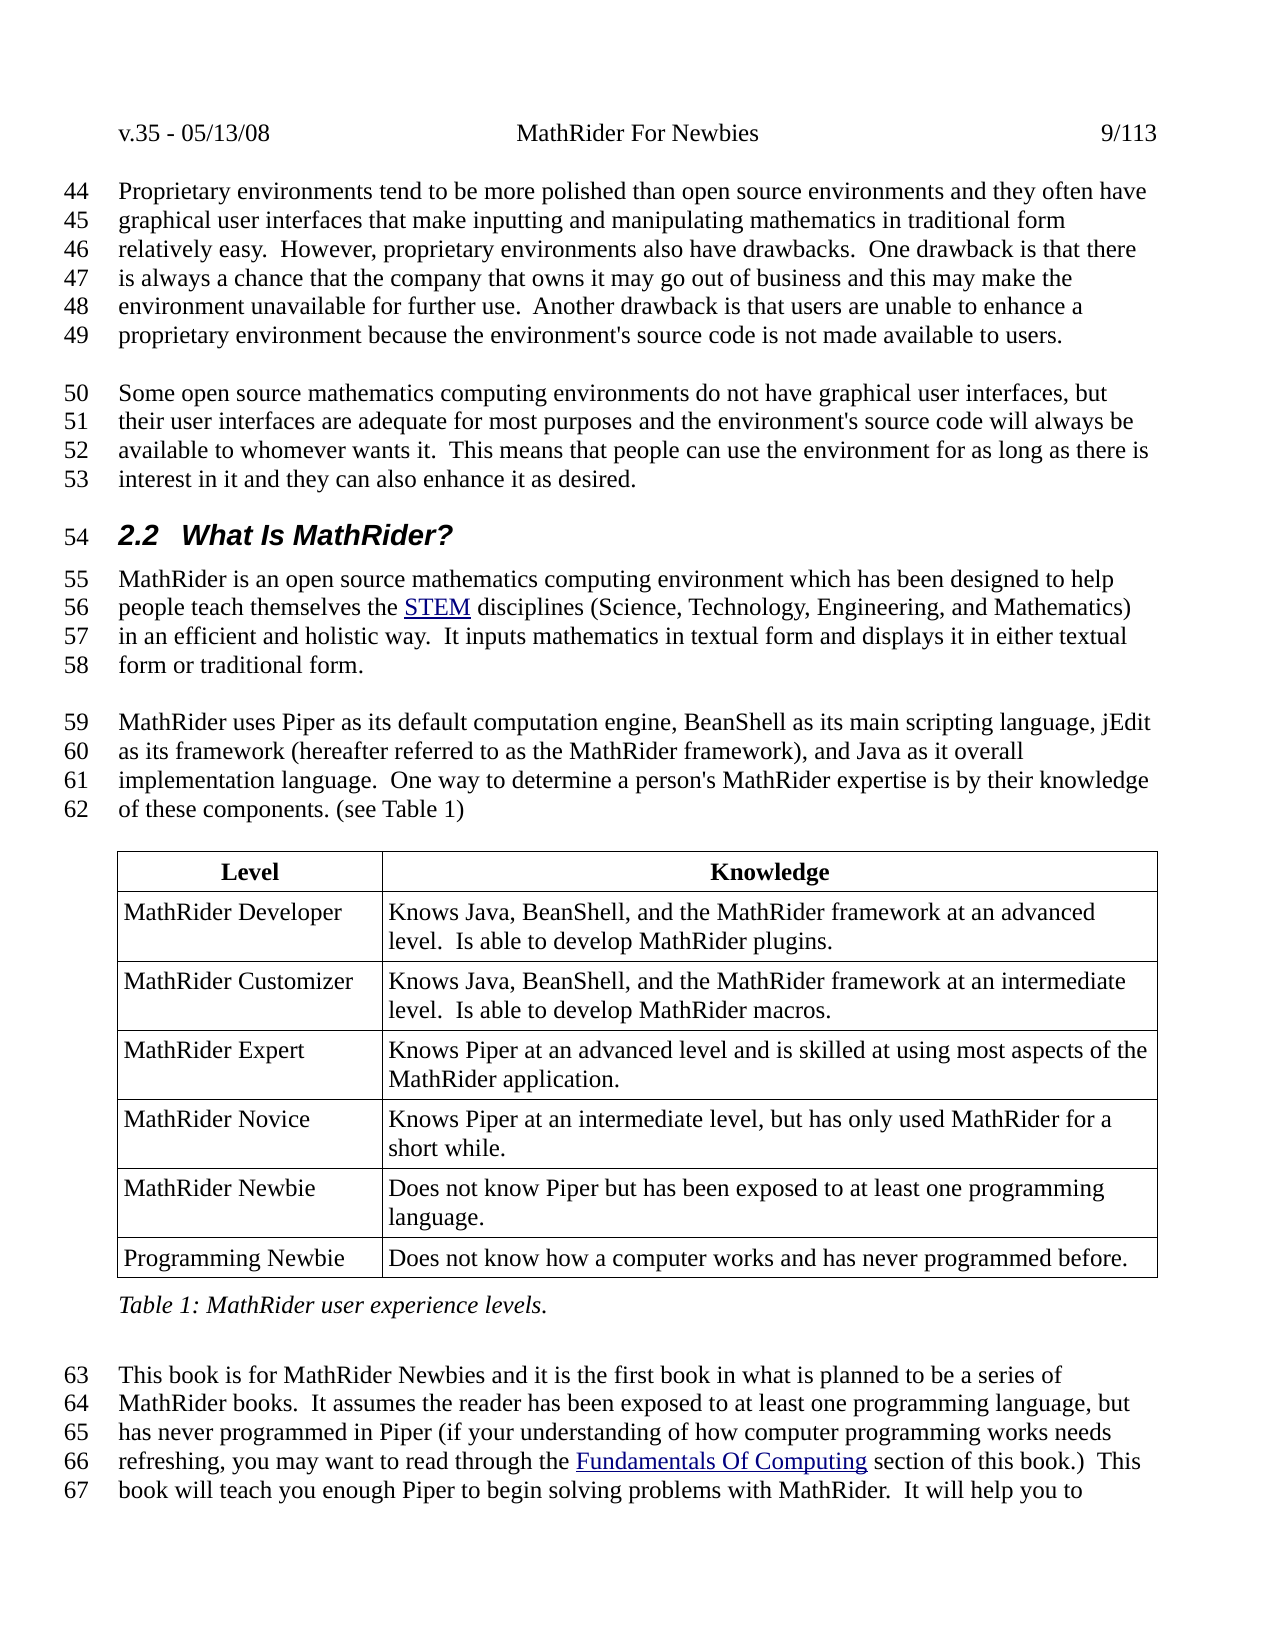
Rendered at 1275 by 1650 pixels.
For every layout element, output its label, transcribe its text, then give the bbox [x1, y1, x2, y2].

table_cell Programming Newbie [118, 1238, 382, 1277]
text Some open source mathematics computing environments do not have graphical user interfaces, but their user interfaces are adequate for most purposes and the environment's source code will always be available to whomever wants it. This means that people can use the environment for as long as there is interest in it and they can also enhance it as desired. [118, 378, 1157, 493]
text Proprietary environments tend to be more polished than open source environments and they often have graphical user interfaces that make inputting and manipulating mathematics in traditional form relatively easy. However, proprietary environments also have drawbacks. One drawback is that there is always a chance that the company that owns it may go out of business and this may make the environment unavailable for further use. Another drawback is that users are unable to enhance a proprietary environment because the environment's source code is not made available to users. [118, 176, 1157, 349]
table_cell Does not know Piper but has been exposed to at least one programming language. [383, 1169, 1157, 1237]
text MathRider is an open source mathematics computing environment which has been designed to help people teach themselves the STEM disciplines (Science, Technology, Engineering, and Mathematics) in an efficient and holistic way. It inputs mathematics in textual form and displays it in either textual form or traditional form. [118, 564, 1157, 679]
table_cell MathRider Developer [118, 892, 382, 961]
table_cell Knows Java, BeanShell, and the MathRider framework at an advanced level. Is able to develop MathRider plugins. [383, 892, 1157, 961]
subtitle What Is MathRider? [118, 518, 1157, 551]
table_cell MathRider Novice [118, 1100, 382, 1168]
table_header Level [118, 852, 382, 891]
text This book is for MathRider Newbies and it is the first book in what is planned to be a series of MathRider books. It assumes the reader has been exposed to at least one programming language, but has never programmed in Piper (if your understanding of how computer programming works needs refreshing, you may want to read through the Fundamentals Of Computing section of this book.) This book will teach you enough Piper to begin solving problems with MathRider. It will help you to [118, 1360, 1157, 1503]
table_cell MathRider Newbie [118, 1169, 382, 1237]
table_cell MathRider Customizer [118, 962, 382, 1029]
table_cell MathRider Expert [118, 1031, 382, 1099]
table_cell Knows Java, BeanShell, and the MathRider framework at an intermediate level. Is able to develop MathRider macros. [383, 962, 1157, 1029]
table_header Knowledge [383, 852, 1157, 891]
table_cell Knows Piper at an intermediate level, but has only used MathRider for a short while. [383, 1100, 1157, 1168]
text MathRider uses Piper as its default computation engine, BeanShell as its main scripting language, jEdit as its framework (hereafter referred to as the MathRider framework), and Java as it overall implementation language. One way to determine a person's MathRider expertise is by their knowledge of these components. (see Table 1) [118, 707, 1157, 822]
table_cell Does not know how a computer works and has never programmed before. [383, 1238, 1157, 1277]
text Table 1: MathRider user experience levels. [118, 1290, 1157, 1318]
table_cell Knows Piper at an advanced level and is skilled at using most aspects of the MathRider application. [383, 1031, 1157, 1099]
